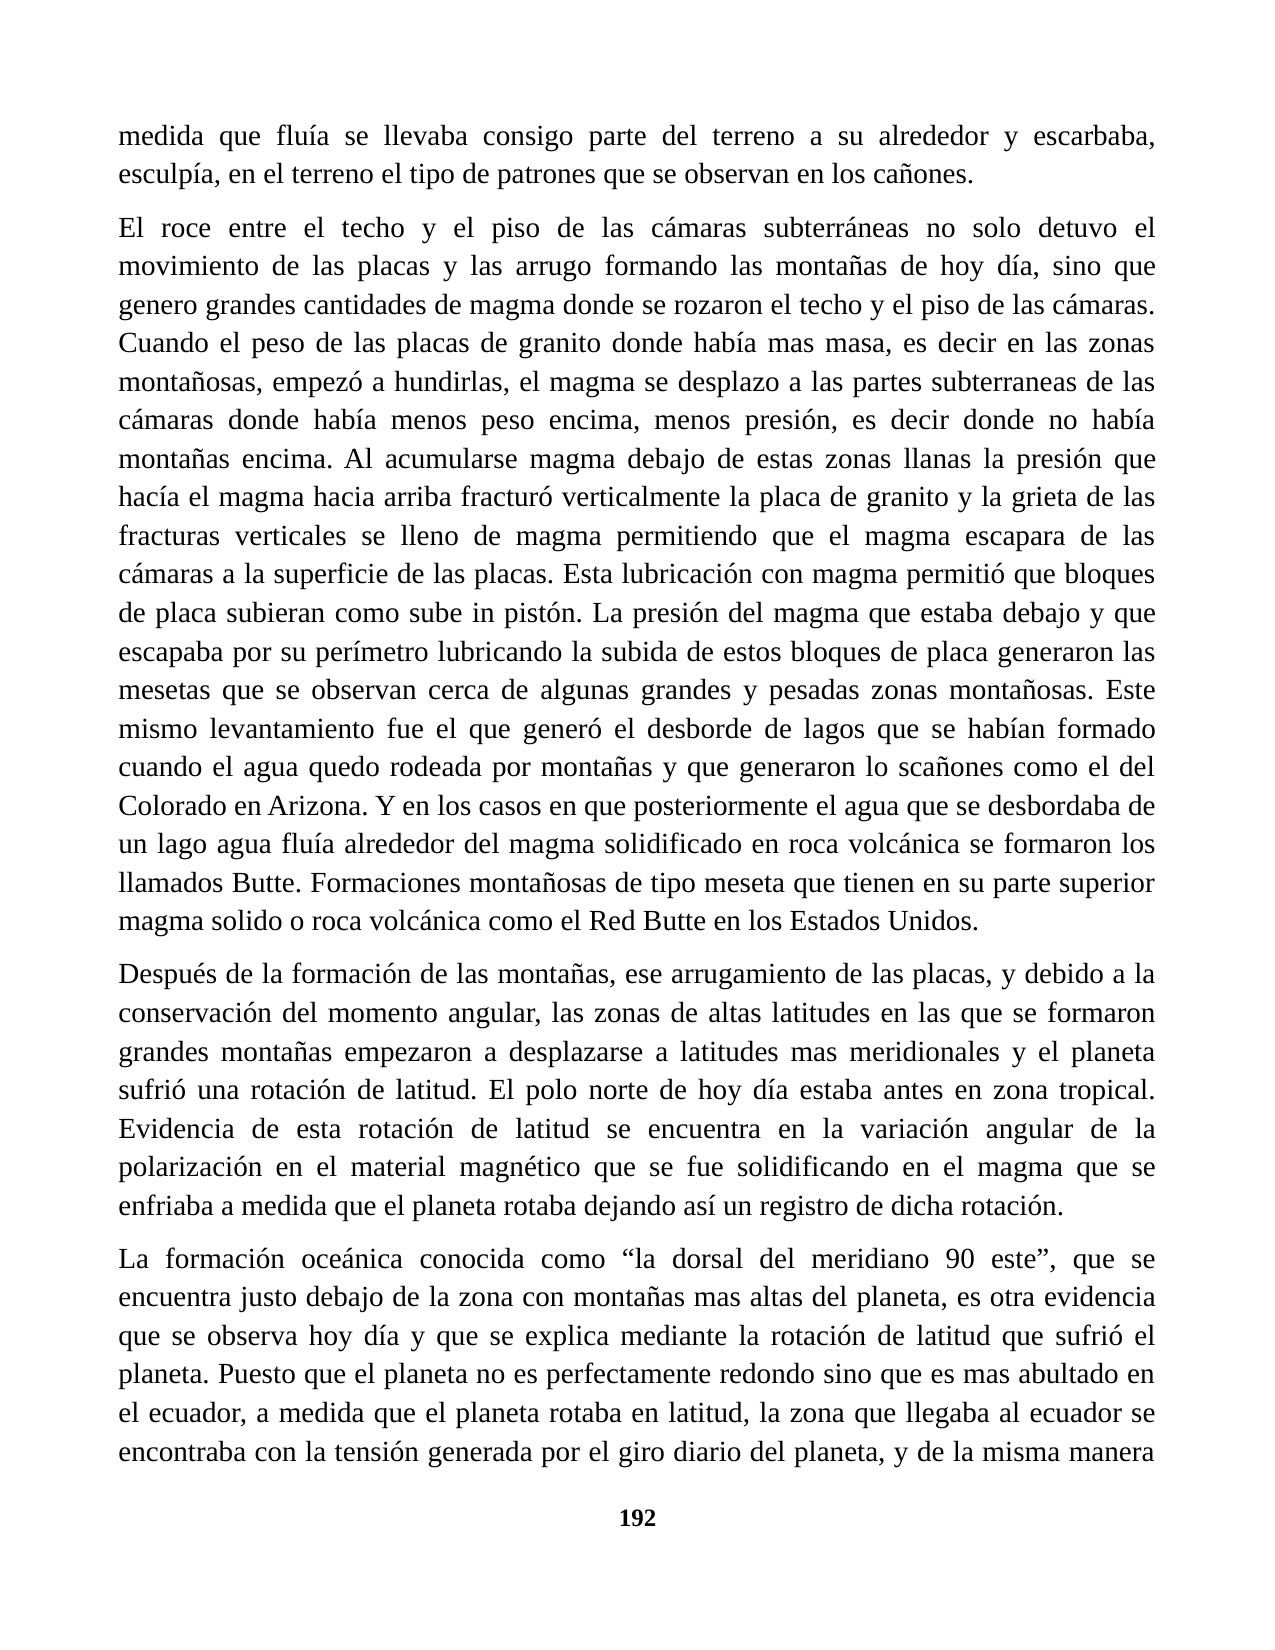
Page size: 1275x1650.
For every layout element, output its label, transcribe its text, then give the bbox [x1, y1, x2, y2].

text Después de la formación de las montañas, ese arrugamiento de las placas, y debido a la conservación del momento angular, las zonas de altas latitudes en las que se formaron grandes montañas empezaron a desplazarse a latitudes mas meridionales y el planeta sufrió una rotación de latitud. El polo norte de hoy día estaba antes en zona tropical. Evidencia de esta rotación de latitud se encuentra en la variación angular de la polarización en el material magnético que se fue solidificando en el magma que se enfriaba a medida que el planeta rotaba dejando así un registro de dicha rotación. [118, 957, 1157, 1221]
text El roce entre el techo y el piso de las cámaras subterráneas no solo detuvo el movimiento de las placas y las arrugo formando las montañas de hoy día, sino que genero grandes cantidades de magma donde se rozaron el techo y el piso de las cámaras. Cuando el peso de las placas de granito donde había mas masa, es decir en las zonas montañosas, empezó a hundirlas, el magma se desplazo a las partes subterraneas de las cámaras donde había menos peso encima, menos presión, es decir donde no había montañas encima. Al acumularse magma debajo de estas zonas llanas la presión que hacía el magma hacia arriba fracturó verticalmente la placa de granito y la grieta de las fracturas verticales se lleno de magma permitiendo que el magma escapara de las cámaras a la superficie de las placas. Esta lubricación con magma permitió que bloques de placa subieran como sube in pistón. La presión del magma que estaba debajo y que escapaba por su perímetro lubricando la subida de estos bloques de placa generaron las mesetas que se observan cerca de algunas grandes y pesadas zonas montañosas. Este mismo levantamiento fue el que generó el desborde de lagos que se habían formado cuando el agua quedo rodeada por montañas y que generaron lo scañones como el del Colorado en Arizona. Y en los casos en que posteriormente el agua que se desbordaba de un lago agua fluía alrededor del magma solidificado en roca volcánica se formaron los llamados Butte. Formaciones montañosas de tipo meseta que tienen en su parte superior magma solido o roca volcánica como el Red Butte en los Estados Unidos. [118, 210, 1157, 937]
text medida que fluía se llevaba consigo parte del terreno a su alrededor y escarbaba, esculpía, en el terreno el tipo de patrones que se observan en los cañones. [118, 118, 1157, 190]
text La formación oceánica conocida como “la dorsal del meridiano 90 este”, que se encuentra justo debajo de la zona con montañas mas altas del planeta, es otra evidencia que se observa hoy día y que se explica mediante la rotación de latitud que sufrió el planeta. Puesto que el planeta no es perfectamente redondo sino que es mas abultado en el ecuador, a medida que el planeta rotaba en latitud, la zona que llegaba al ecuador se encontraba con la tensión generada por el giro diario del planeta, y de la misma manera [118, 1241, 1157, 1467]
